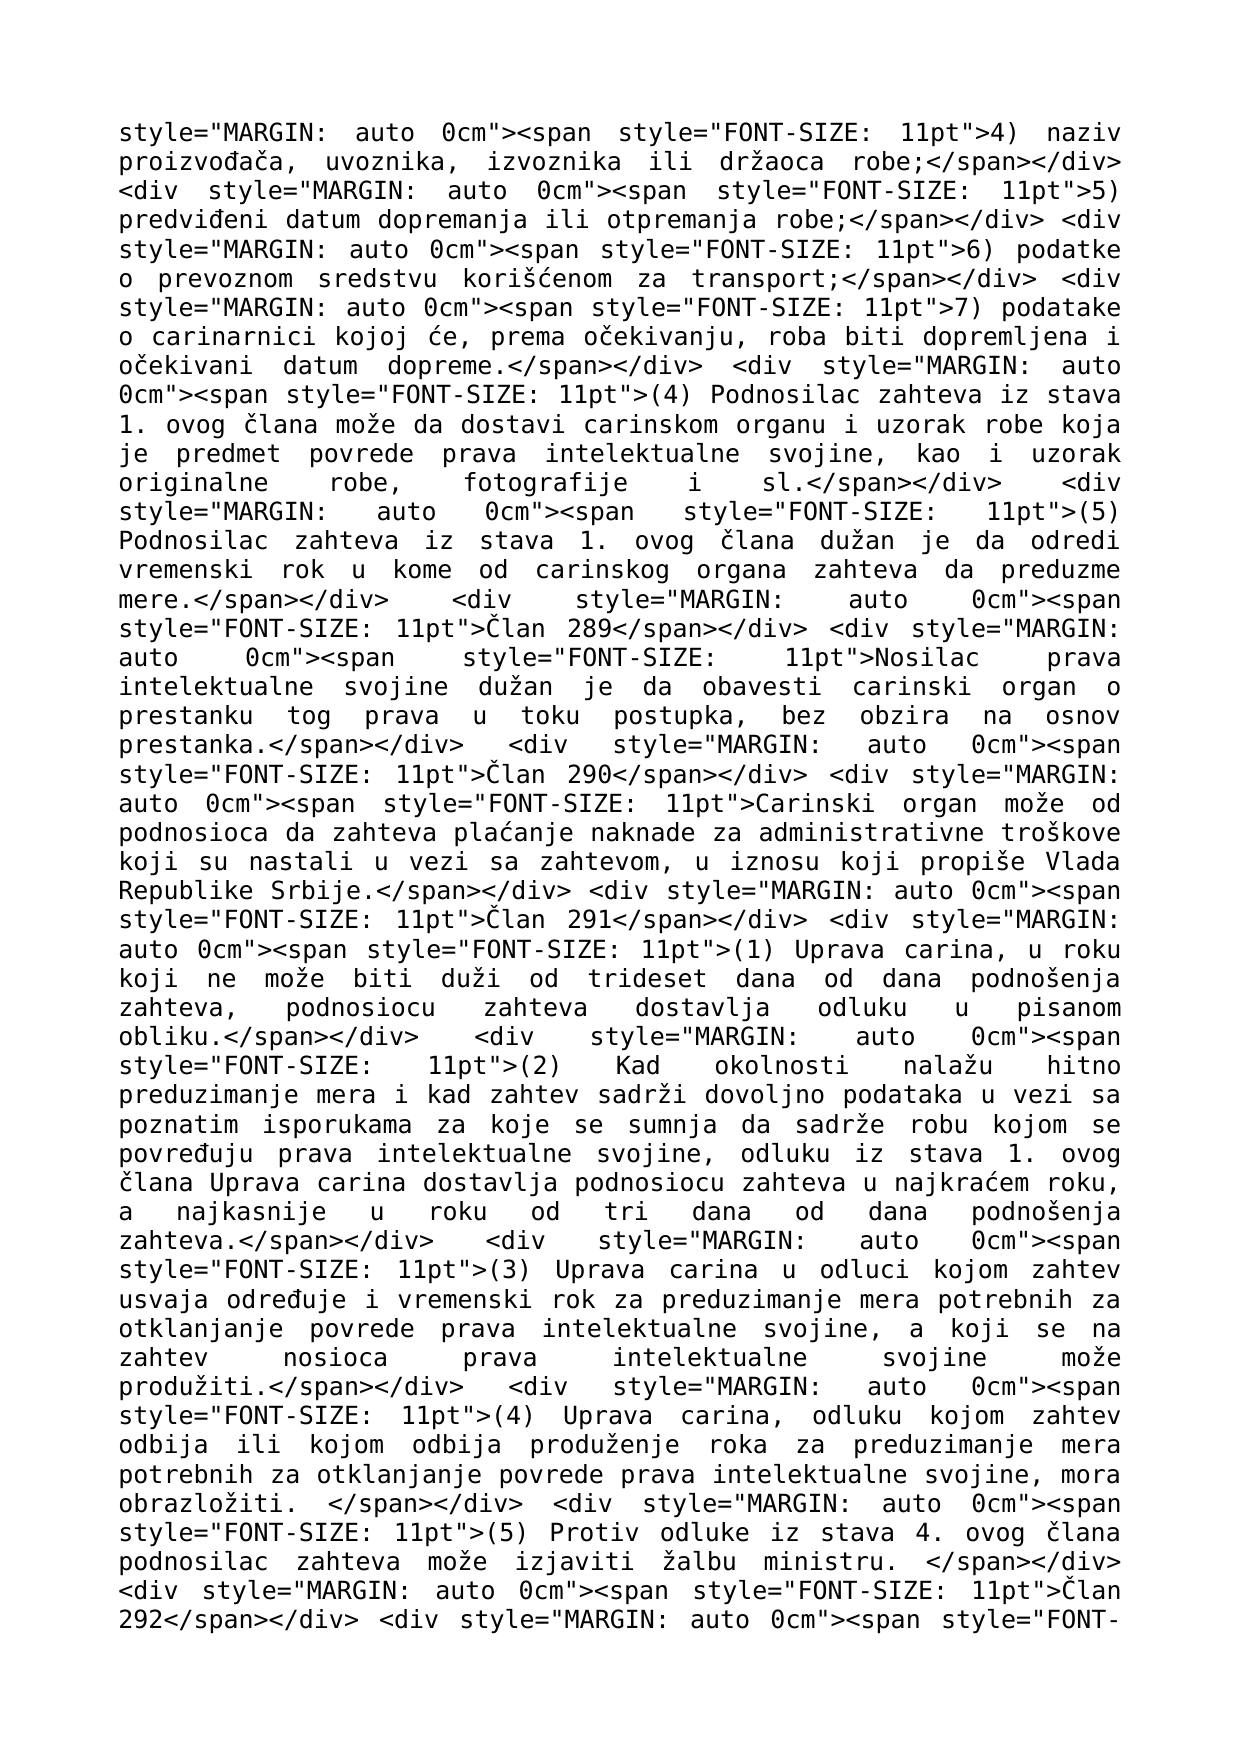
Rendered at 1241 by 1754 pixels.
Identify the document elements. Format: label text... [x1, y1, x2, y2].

text style="MARGIN: auto 0cm"><span style="FONT-SIZE: 11pt">4) naziv proizvođača, uvoznika, izvoznika ili držaoca robe;</span></div> <div style="MARGIN: auto 0cm"><span style="FONT-SIZE: 11pt">5) predviđeni datum dopremanja ili otpremanja robe;</span></div> <div style="MARGIN: auto 0cm"><span style="FONT-SIZE: 11pt">6) podatke o prevoznom sredstvu korišćenom za transport;</span></div> <div style="MARGIN: auto 0cm"><span style="FONT-SIZE: 11pt">7) podatake o carinarnici kojoj će, prema očekivanju, roba biti dopremljena i očekivani datum dopreme.</span></div> <div style="MARGIN: auto 0cm"><span style="FONT-SIZE: 11pt">(4) Podnosilac zahteva iz stava 1. ovog člana može da dostavi carinskom organu i uzorak robe koja je predmet povrede prava intelektualne svojine, kao i uzorak originalne robe, fotografije i sl.</span></div> <div style="MARGIN: auto 0cm"><span style="FONT-SIZE: 11pt">(5) Podnosilac zahteva iz stava 1. ovog člana dužan je da odredi vremenski rok u kome od carinskog organa zahteva da preduzme mere.</span></div> <div style="MARGIN: auto 0cm"><span style="FONT-SIZE: 11pt">Član 289</span></div> <div style="MARGIN: auto 0cm"><span style="FONT-SIZE: 11pt">Nosilac prava intelektualne svojine dužan je da obavesti carinski organ o prestanku tog prava u toku postupka, bez obzira na osnov prestanka.</span></div> <div style="MARGIN: auto 0cm"><span style="FONT-SIZE: 11pt">Član 290</span></div> <div style="MARGIN: auto 0cm"><span style="FONT-SIZE: 11pt">Carinski organ može od podnosioca da zahteva plaćanje naknade za administrativne troškove koji su nastali u vezi sa zahtevom, u iznosu koji propiše Vlada Republike Srbije.</span></div> <div style="MARGIN: auto 0cm"><span style="FONT-SIZE: 11pt">Član 291</span></div> <div style="MARGIN: auto 0cm"><span style="FONT-SIZE: 11pt">(1) Uprava carina, u roku koji ne može biti duži od trideset dana od dana podnošenja zahteva, podnosiocu zahteva dostavlja odluku u pisanom obliku.</span></div> <div style="MARGIN: auto 0cm"><span style="FONT-SIZE: 11pt">(2) Kad okolnosti nalažu hitno preduzimanje mera i kad zahtev sadrži dovoljno podataka u vezi sa poznatim isporukama za koje se sumnja da sadrže robu kojom se povređuju prava intelektualne svojine, odluku iz stava 1. ovog člana Uprava carina dostavlja podnosiocu zahteva u najkraćem roku, a najkasnije u roku od tri dana od dana podnošenja zahteva.</span></div> <div style="MARGIN: auto 0cm"><span style="FONT-SIZE: 11pt">(3) Uprava carina u odluci kojom zahtev usvaja određuje i vremenski rok za preduzimanje mera potrebnih za otklanjanje povrede prava intelektualne svojine, a koji se na zahtev nosioca prava intelektualne svojine može produžiti.</span></div> <div style="MARGIN: auto 0cm"><span style="FONT-SIZE: 11pt">(4) Uprava carina, odluku kojom zahtev odbija ili kojom odbija produženje roka za preduzimanje mera potrebnih za otklanjanje povrede prava intelektualne svojine, mora obrazložiti. </span></div> <div style="MARGIN: auto 0cm"><span style="FONT-SIZE: 11pt">(5) Protiv odluke iz stava 4. ovog člana podnosilac zahteva može izjaviti žalbu ministru. </span></div> <div style="MARGIN: auto 0cm"><span style="FONT-SIZE: 11pt">Član 292</span></div> <div style="MARGIN: auto 0cm"><span style="FONT- [118, 118, 1122, 1635]
